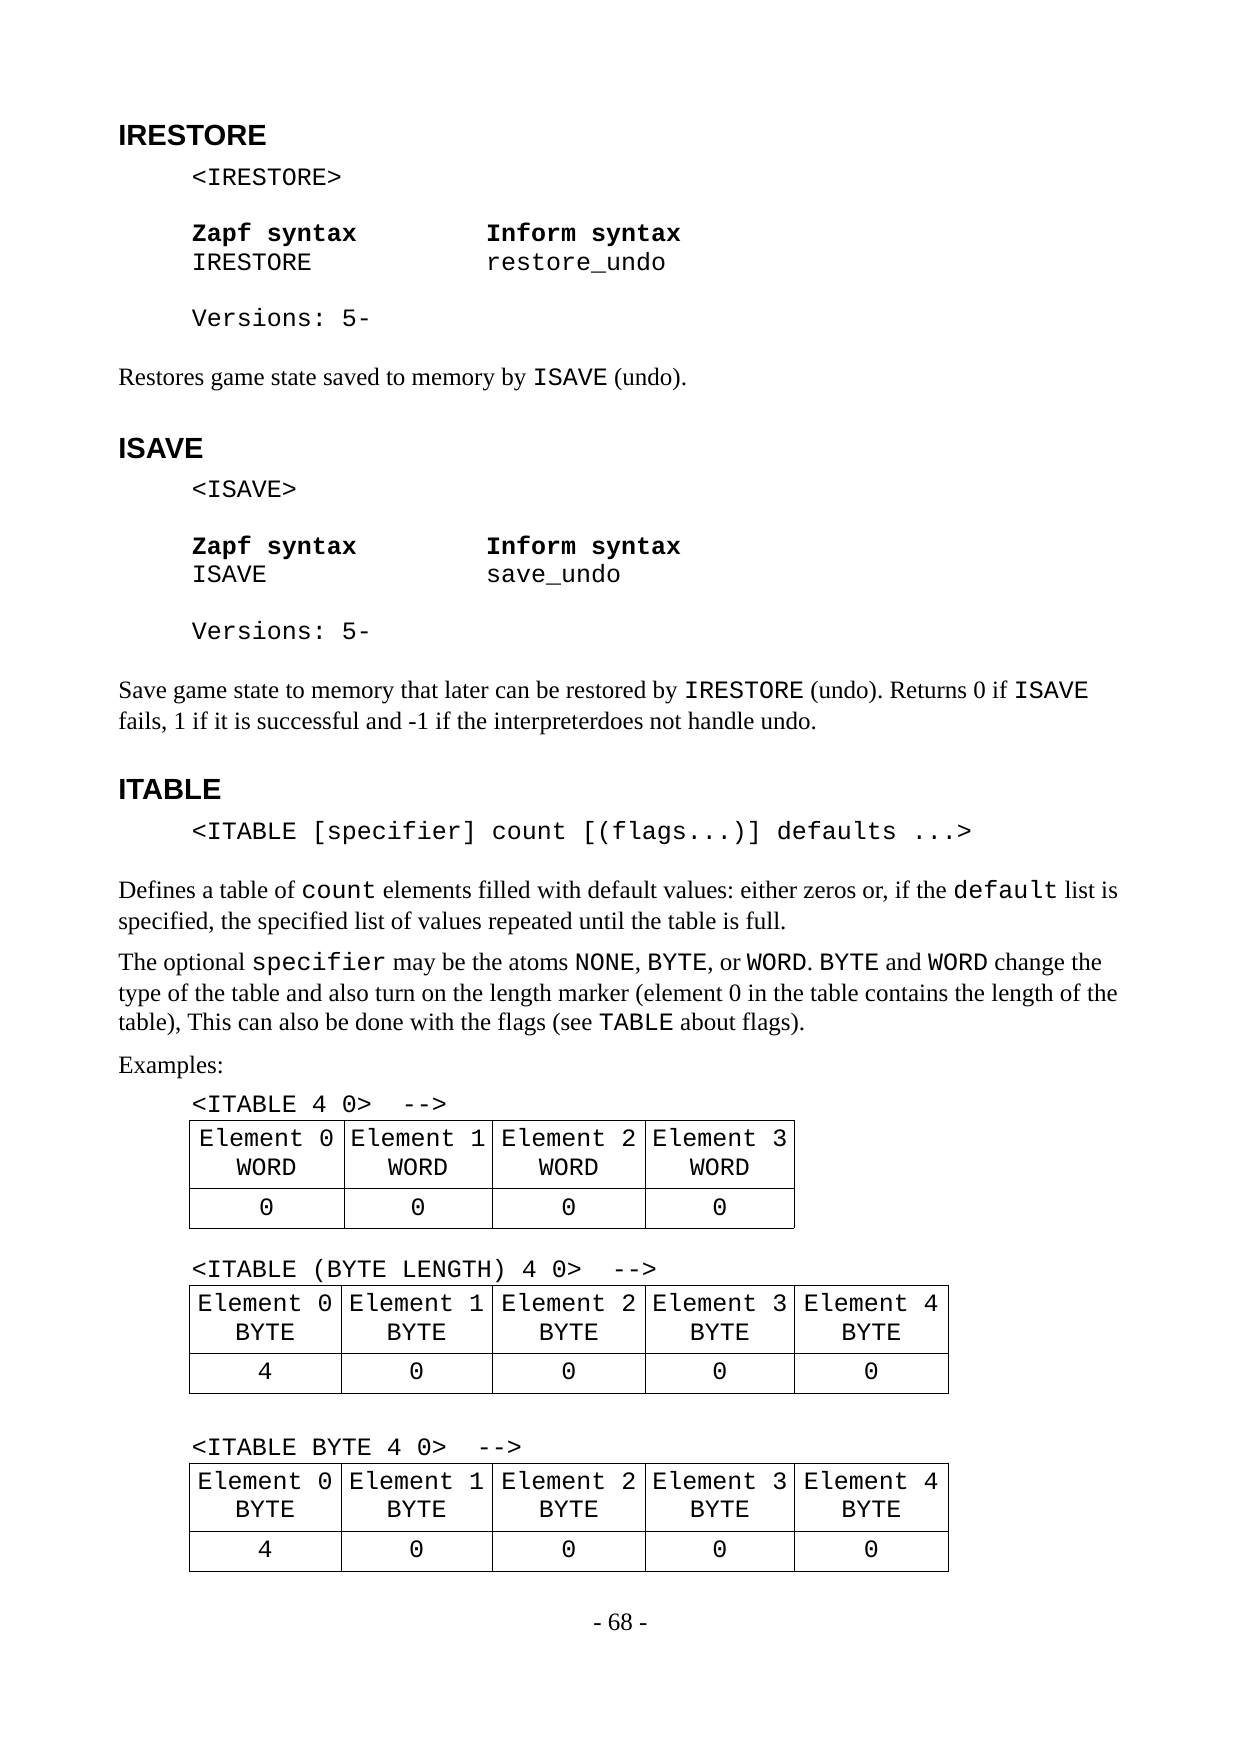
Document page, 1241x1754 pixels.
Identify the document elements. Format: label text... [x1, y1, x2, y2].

table_header Element 2 WORD [493, 1121, 645, 1188]
text <ITABLE BYTE 4 0> --> [118, 1434, 1122, 1463]
table_header Element 4 BYTE [795, 1464, 948, 1531]
table_cell 0 [795, 1532, 948, 1571]
text Restores game state saved to memory by ISAVE (undo). [118, 362, 1122, 393]
subtitle IRESTORE [118, 118, 1122, 152]
table_header Element 0 WORD [190, 1121, 344, 1188]
table_header Element 1 BYTE [342, 1464, 492, 1531]
table_header Element 3 WORD [646, 1121, 794, 1188]
text Defines a table of count elements filled with default values: either zeros or, if the default list is specified, the specified list of values repeated until the table is full. [118, 875, 1122, 935]
table_header Element 3 BYTE [646, 1286, 794, 1353]
table_cell 0 [646, 1532, 794, 1571]
table_cell 0 [493, 1532, 645, 1571]
table_header Element 0 BYTE [190, 1464, 341, 1531]
text <ITABLE [specifier] count [(flags...)] defaults ...> [192, 818, 1122, 847]
table_header Element 2 BYTE [493, 1464, 645, 1531]
text Save game state to memory that later can be restored by IRESTORE (undo). Returns 0 if ISAVE fails, 1 if it is successful and -1 if the interpreterdoes not handle undo. [118, 675, 1122, 735]
table_header Element 1 BYTE [342, 1286, 492, 1353]
table_cell 0 [342, 1354, 492, 1393]
text The optional specifier may be the atoms NONE, BYTE, or WORD. BYTE and WORD change the type of the table and also turn on the length marker (element 0 in the table contains the length of the table), This can also be done with the flags (see TABLE about flags). [118, 947, 1122, 1038]
text <IRESTORE> [192, 164, 1122, 192]
table_header Element 2 BYTE [493, 1286, 645, 1353]
text Zapf syntax Inform syntax [192, 533, 1122, 562]
text <ITABLE 4 0> --> [118, 1092, 1122, 1120]
table_cell 4 [190, 1532, 341, 1571]
table_cell 0 [345, 1189, 492, 1228]
table_header Element 0 BYTE [190, 1286, 341, 1353]
text <ISAVE> [192, 477, 1122, 505]
text Versions: 5- [118, 618, 1122, 647]
table_cell 0 [493, 1354, 645, 1393]
text IRESTORE restore_undo [192, 249, 1122, 277]
table_header Element 1 WORD [345, 1121, 492, 1188]
table_header Element 3 BYTE [646, 1464, 794, 1531]
table_cell 0 [342, 1532, 492, 1571]
table_cell 0 [646, 1189, 794, 1228]
subtitle ISAVE [118, 431, 1122, 464]
table_header Element 4 BYTE [795, 1286, 948, 1353]
table_cell 0 [795, 1354, 948, 1393]
table_cell 4 [190, 1354, 341, 1393]
text <ITABLE (BYTE LENGTH) 4 0> --> [118, 1257, 1122, 1285]
table_cell 0 [646, 1354, 794, 1393]
table_cell 0 [493, 1189, 645, 1228]
text Versions: 5- [192, 306, 1122, 334]
text Zapf syntax Inform syntax [192, 221, 1122, 249]
text Examples: [118, 1050, 1122, 1079]
subtitle ITABLE [118, 772, 1122, 806]
text ISAVE save_undo [192, 562, 1122, 590]
table_cell 0 [190, 1189, 344, 1228]
